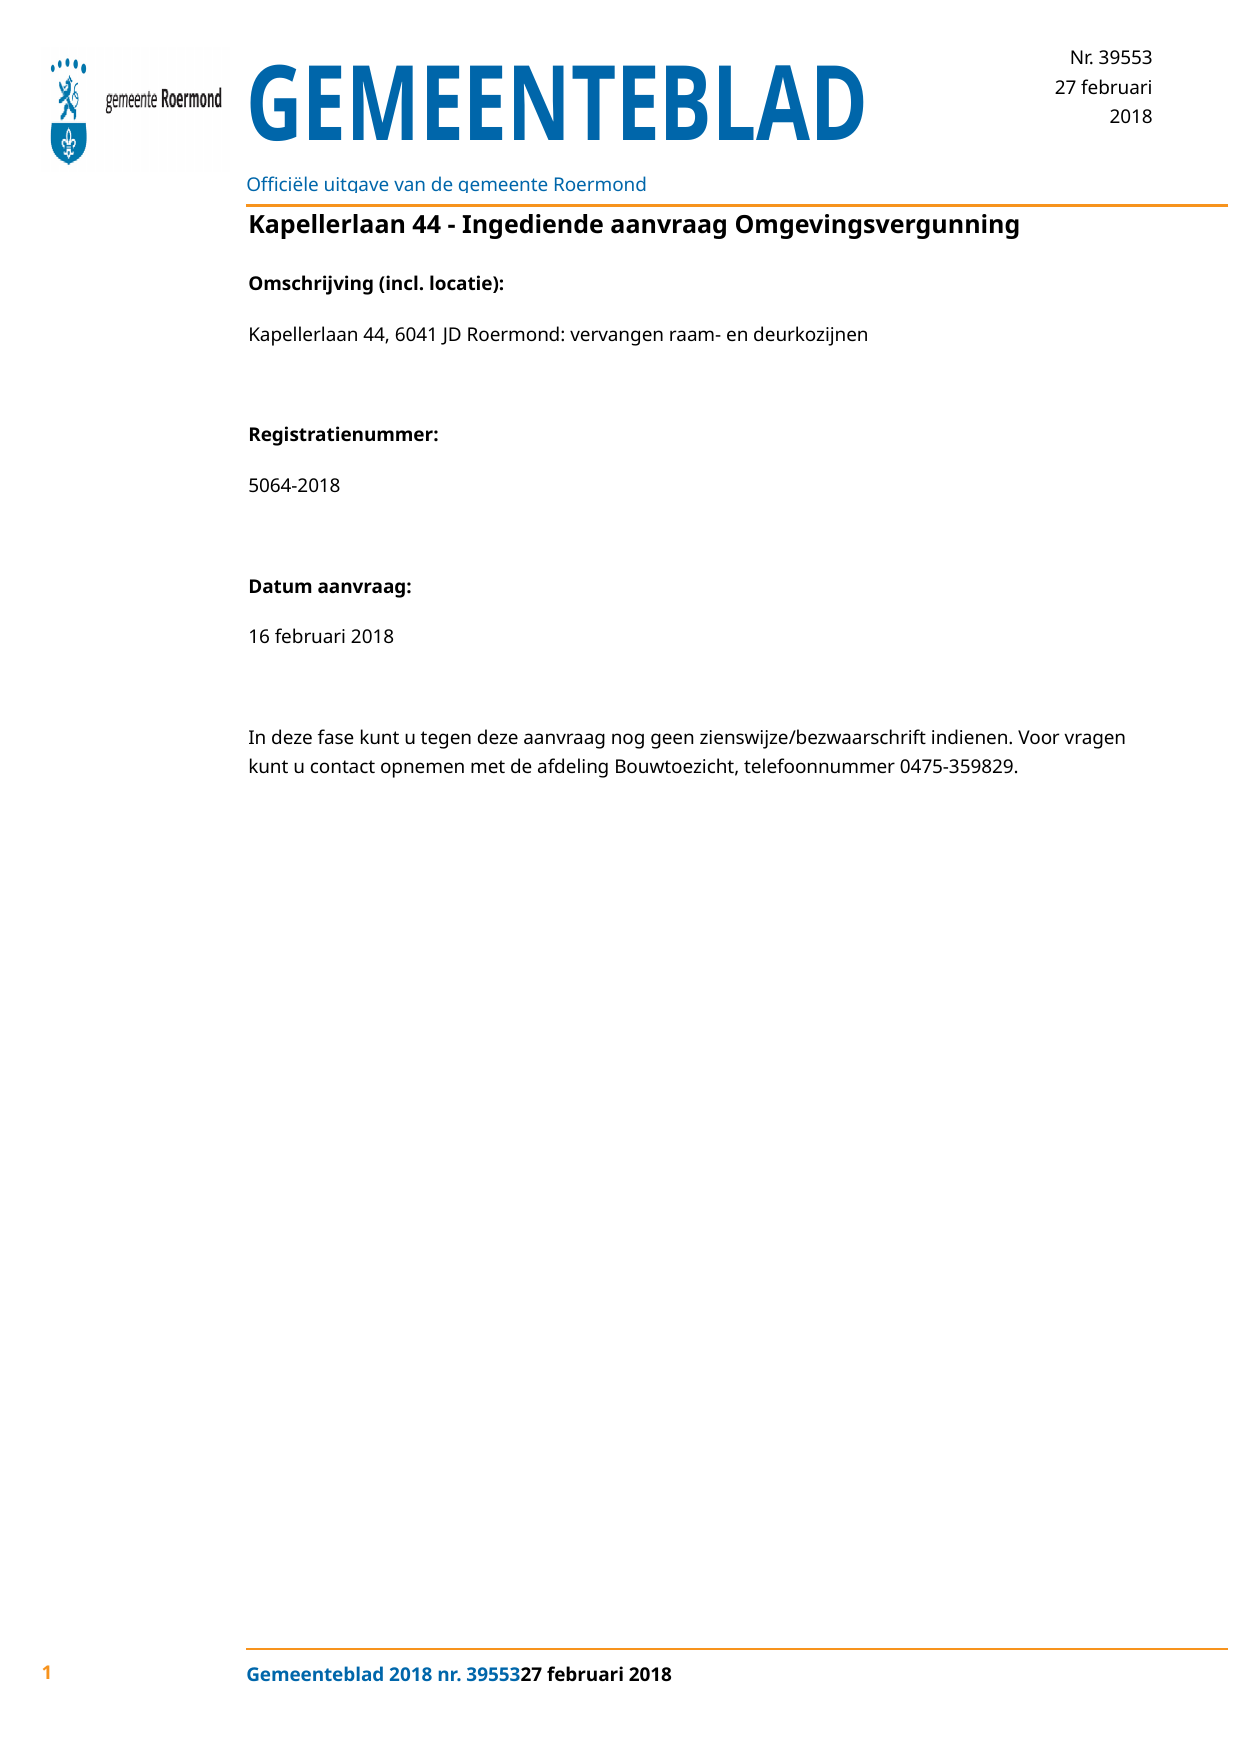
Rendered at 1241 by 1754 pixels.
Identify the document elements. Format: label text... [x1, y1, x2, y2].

text In deze fase kunt u tegen deze aanvraag nog geen zienswijze/bezwaarschrift indienen. Voor vragen kunt u contact opnemen met de afdeling Bouwtoezicht, telefoonnummer 0475-359829. [248, 724, 1152, 779]
text 5064-2018 [248, 472, 1152, 498]
text Datum aanvraag: [248, 573, 1152, 598]
text Omschrijving (incl. locatie): [248, 270, 1152, 296]
picture [41, 47, 231, 172]
text Registratienummer: [248, 422, 1152, 447]
text 16 februari 2018 [248, 623, 1152, 649]
text Kapellerlaan 44, 6041 JD Roermond: vervangen raam- en deurkozijnen [248, 321, 1152, 346]
text Kapellerlaan 44 - Ingediende aanvraag Omgevingsvergunning [248, 207, 1152, 241]
